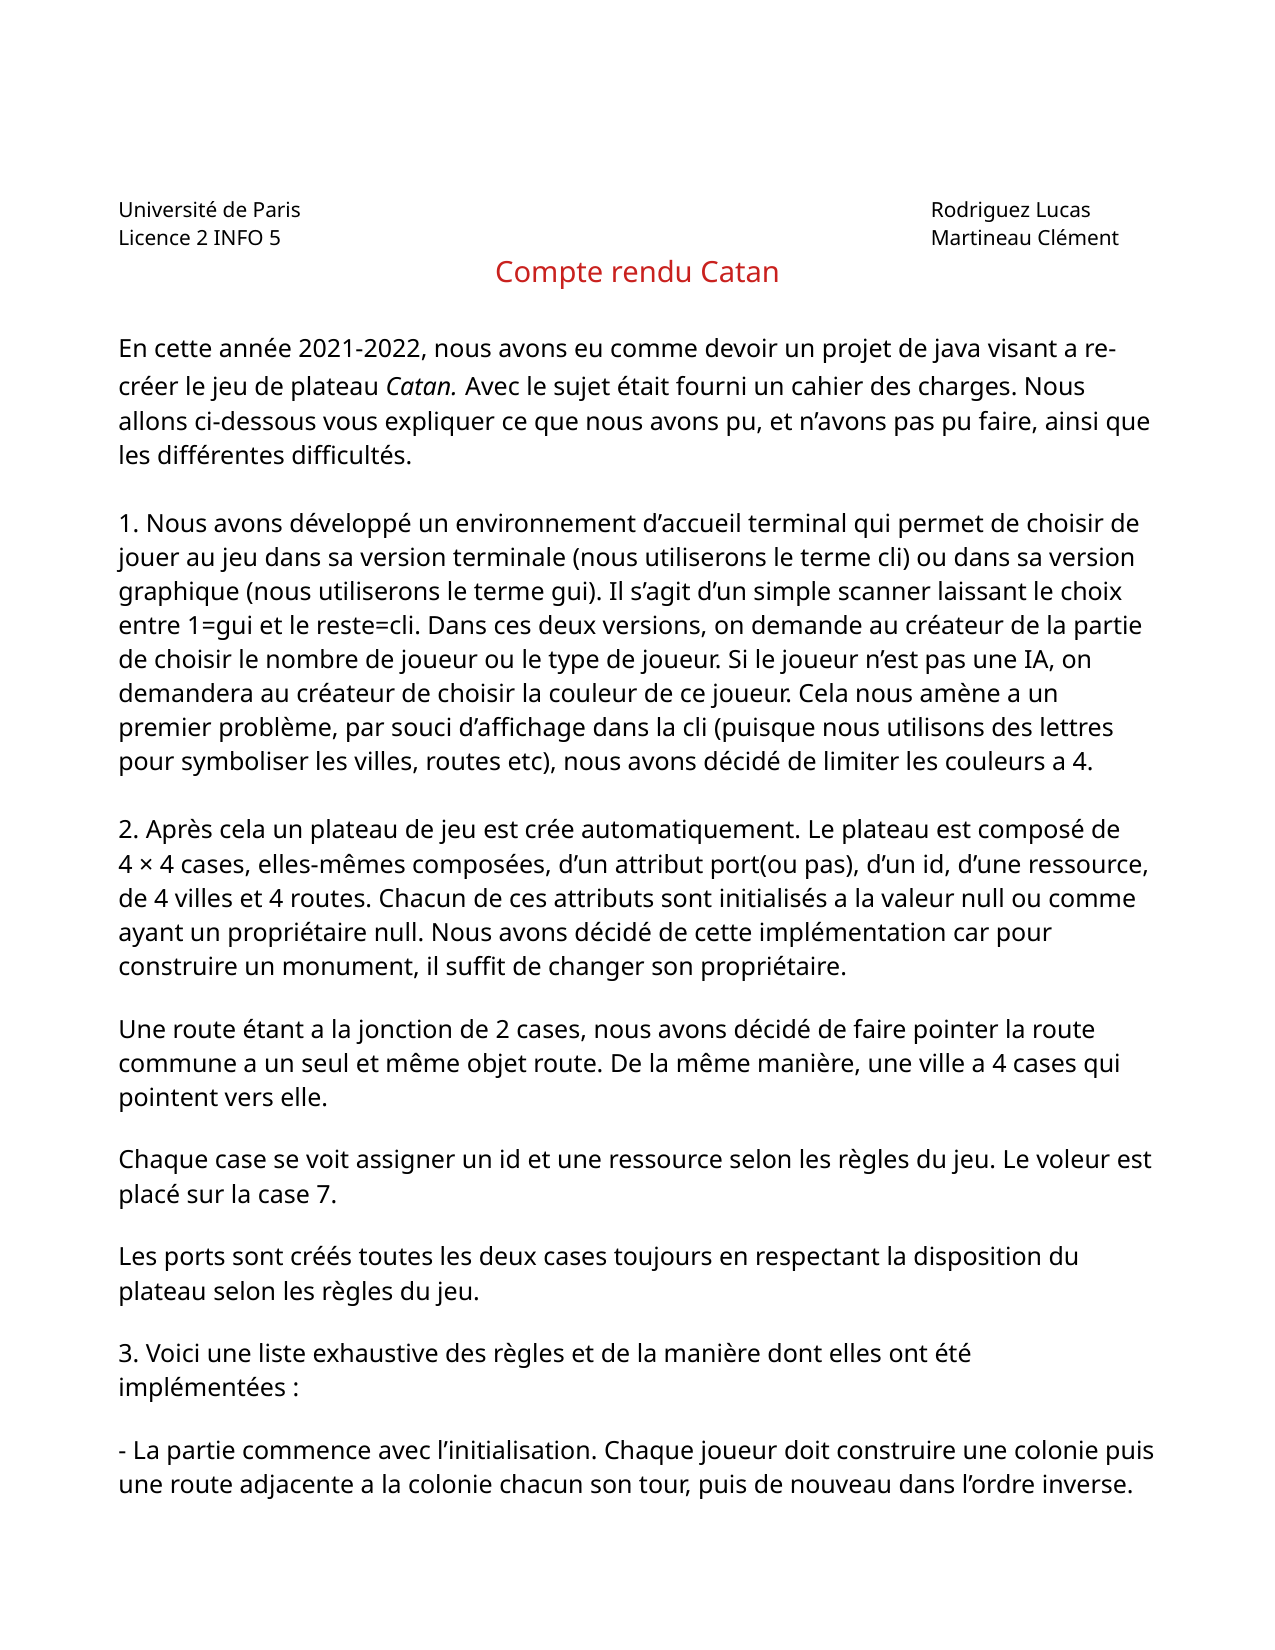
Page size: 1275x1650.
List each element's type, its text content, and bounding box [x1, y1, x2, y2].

text 2. Après cela un plateau de jeu est crée automatiquement. Le plateau est composé de 4 × 4 cases, elles-mêmes composées, d’un attribut port(ou pas), d’un id, d’une ressource, de 4 villes et 4 routes. Chacun de ces attributs sont initialisés a la valeur null ou comme ayant un propriétaire null. Nous avons décidé de cette implémentation car pour construire un monument, il suffit de changer son propriétaire. [118, 812, 1157, 982]
text - La partie commence avec l’initialisation. Chaque joueur doit construire une colonie puis une route adjacente a la colonie chacun son tour, puis de nouveau dans l’ordre inverse. [118, 1433, 1157, 1501]
text Compte rendu Catan [118, 252, 1157, 291]
text En cette année 2021-2022, nous avons eu comme devoir un projet de java visant a re-créer le jeu de plateau Catan. Avec le sujet était fourni un cahier des charges. Nous allons ci-dessous vous expliquer ce que nous avons pu, et n’avons pas pu faire, ainsi que les différentes difficultés. [118, 331, 1157, 472]
text 1. Nous avons développé un environnement d’accueil terminal qui permet de choisir de jouer au jeu dans sa version terminale (nous utiliserons le terme cli) ou dans sa version graphique (nous utiliserons le terme gui). Il s’agit d’un simple scanner laissant le choix entre 1=gui et le reste=cli. Dans ces deux versions, on demande au créateur de la partie de choisir le nombre de joueur ou le type de joueur. Si le joueur n’est pas une IA, on demandera au créateur de choisir la couleur de ce joueur. Cela nous amène a un premier problème, par souci d’affichage dans la cli (puisque nous utilisons des lettres pour symboliser les villes, routes etc), nous avons décidé de limiter les couleurs a 4. [118, 506, 1157, 778]
text Université de Paris Rodriguez Lucas Licence 2 INFO 5 Martineau Clément [118, 195, 1157, 252]
text 3. Voici une liste exhaustive des règles et de la manière dont elles ont été implémentées : [118, 1336, 1157, 1404]
text Une route étant a la jonction de 2 cases, nous avons décidé de faire pointer la route commune a un seul et même objet route. De la même manière, une ville a 4 cases qui pointent vers elle. [118, 1011, 1157, 1113]
text Les ports sont créés toutes les deux cases toujours en respectant la disposition du plateau selon les règles du jeu. [118, 1239, 1157, 1307]
text Chaque case se voit assigner un id et une ressource selon les règles du jeu. Le voleur est placé sur la case 7. [118, 1142, 1157, 1210]
